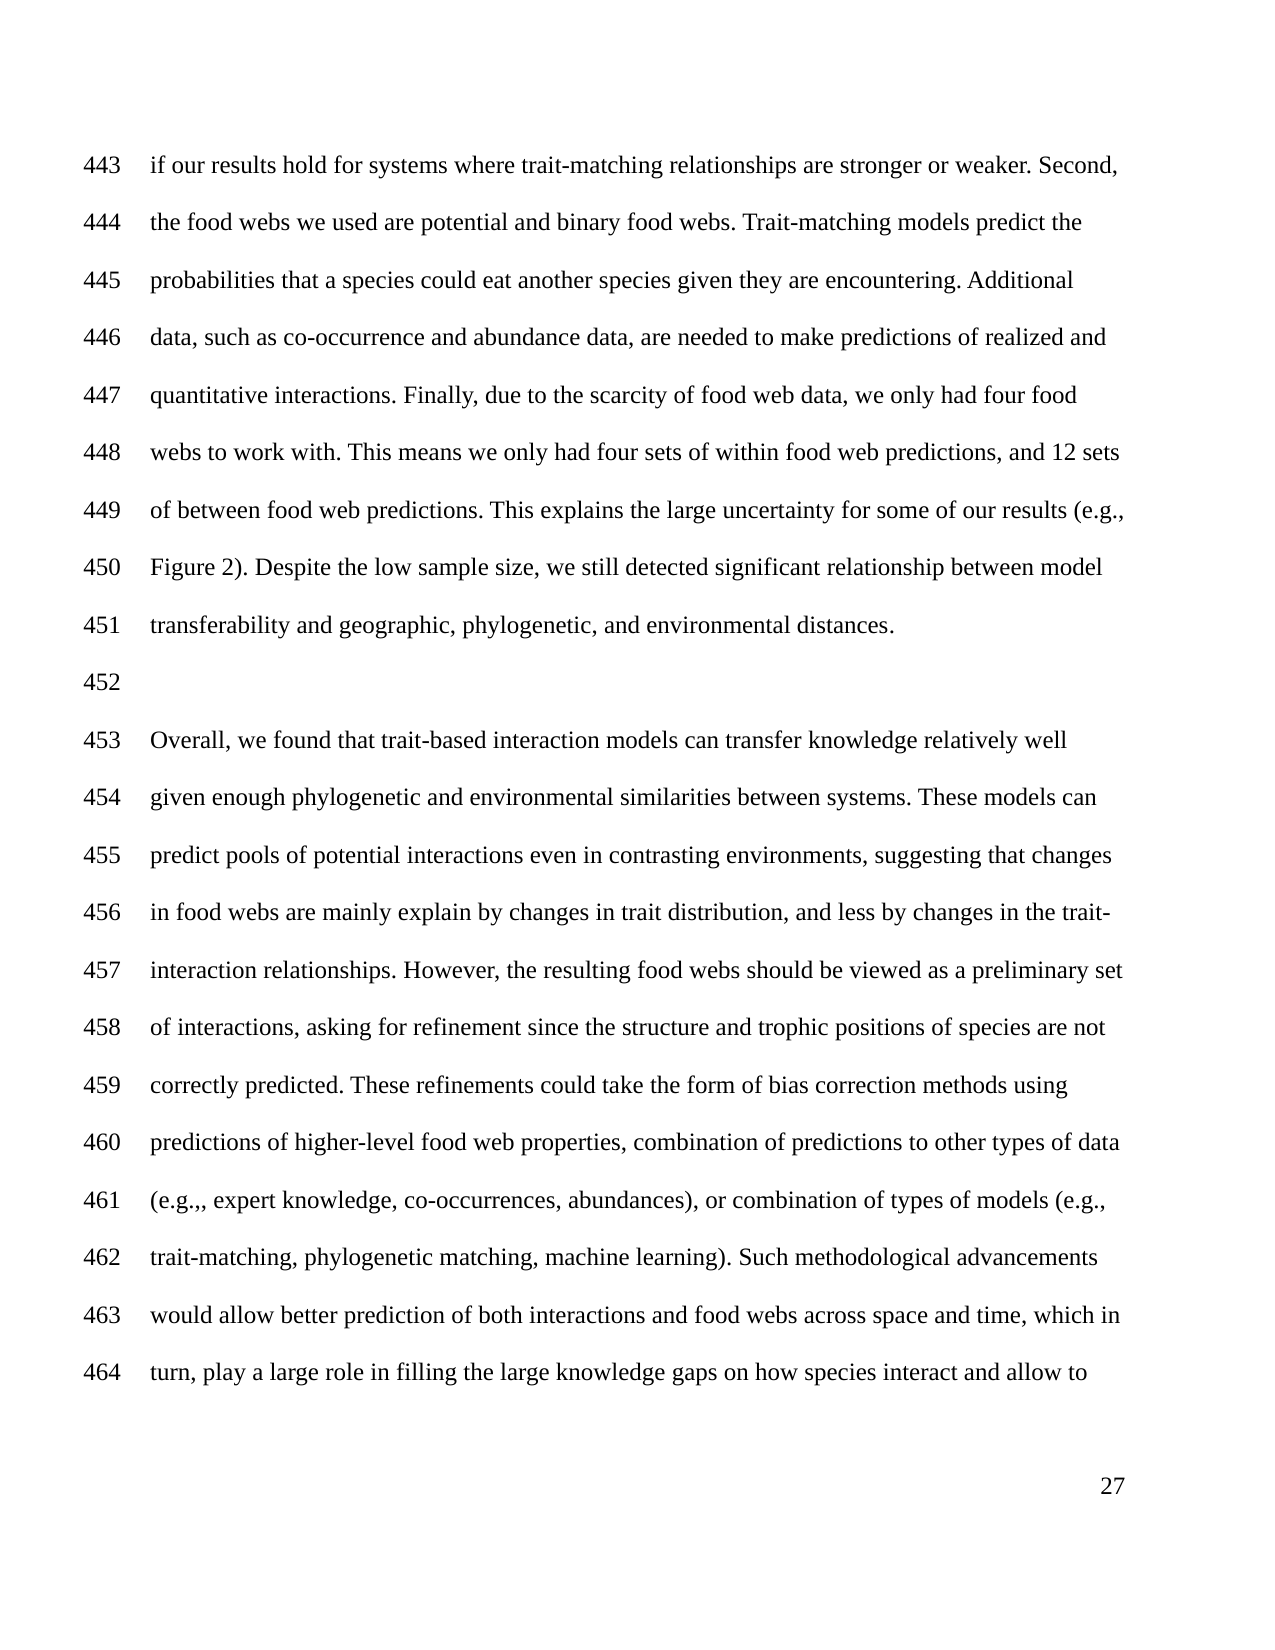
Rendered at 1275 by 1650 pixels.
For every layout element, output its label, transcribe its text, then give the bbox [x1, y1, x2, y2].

text if our results hold for systems where trait-matching relationships are stronger or weaker. Second, the food webs we used are potential and binary food webs. Trait-matching models predict the probabilities that a species could eat another species given they are encountering. Additional data, such as co-occurrence and abundance data, are needed to make predictions of realized and quantitative interactions. Finally, due to the scarcity of food web data, we only had four food webs to work with. This means we only had four sets of within food web predictions, and 12 sets of between food web predictions. This explains the large uncertainty for some of our results (e.g., Figure 2). Despite the low sample size, we still detected significant relationship between model transferability and geographic, phylogenetic, and environmental distances. [150, 150, 1125, 639]
text Overall, we found that trait-based interaction models can transfer knowledge relatively well given enough phylogenetic and environmental similarities between systems. These models can predict pools of potential interactions even in contrasting environments, suggesting that changes in food webs are mainly explain by changes in trait distribution, and less by changes in the trait-interaction relationships. However, the resulting food webs should be viewed as a preliminary set of interactions, asking for refinement since the structure and trophic positions of species are not correctly predicted. These refinements could take the form of bias correction methods using predictions of higher-level food web properties, combination of predictions to other types of data (e.g.,, expert knowledge, co-occurrences, abundances), or combination of types of models (e.g., trait-matching, phylogenetic matching, machine learning). Such methodological advancements would allow better prediction of both interactions and food webs across space and time, which in turn, play a large role in filling the large knowledge gaps on how species interact and allow to [150, 725, 1125, 1386]
